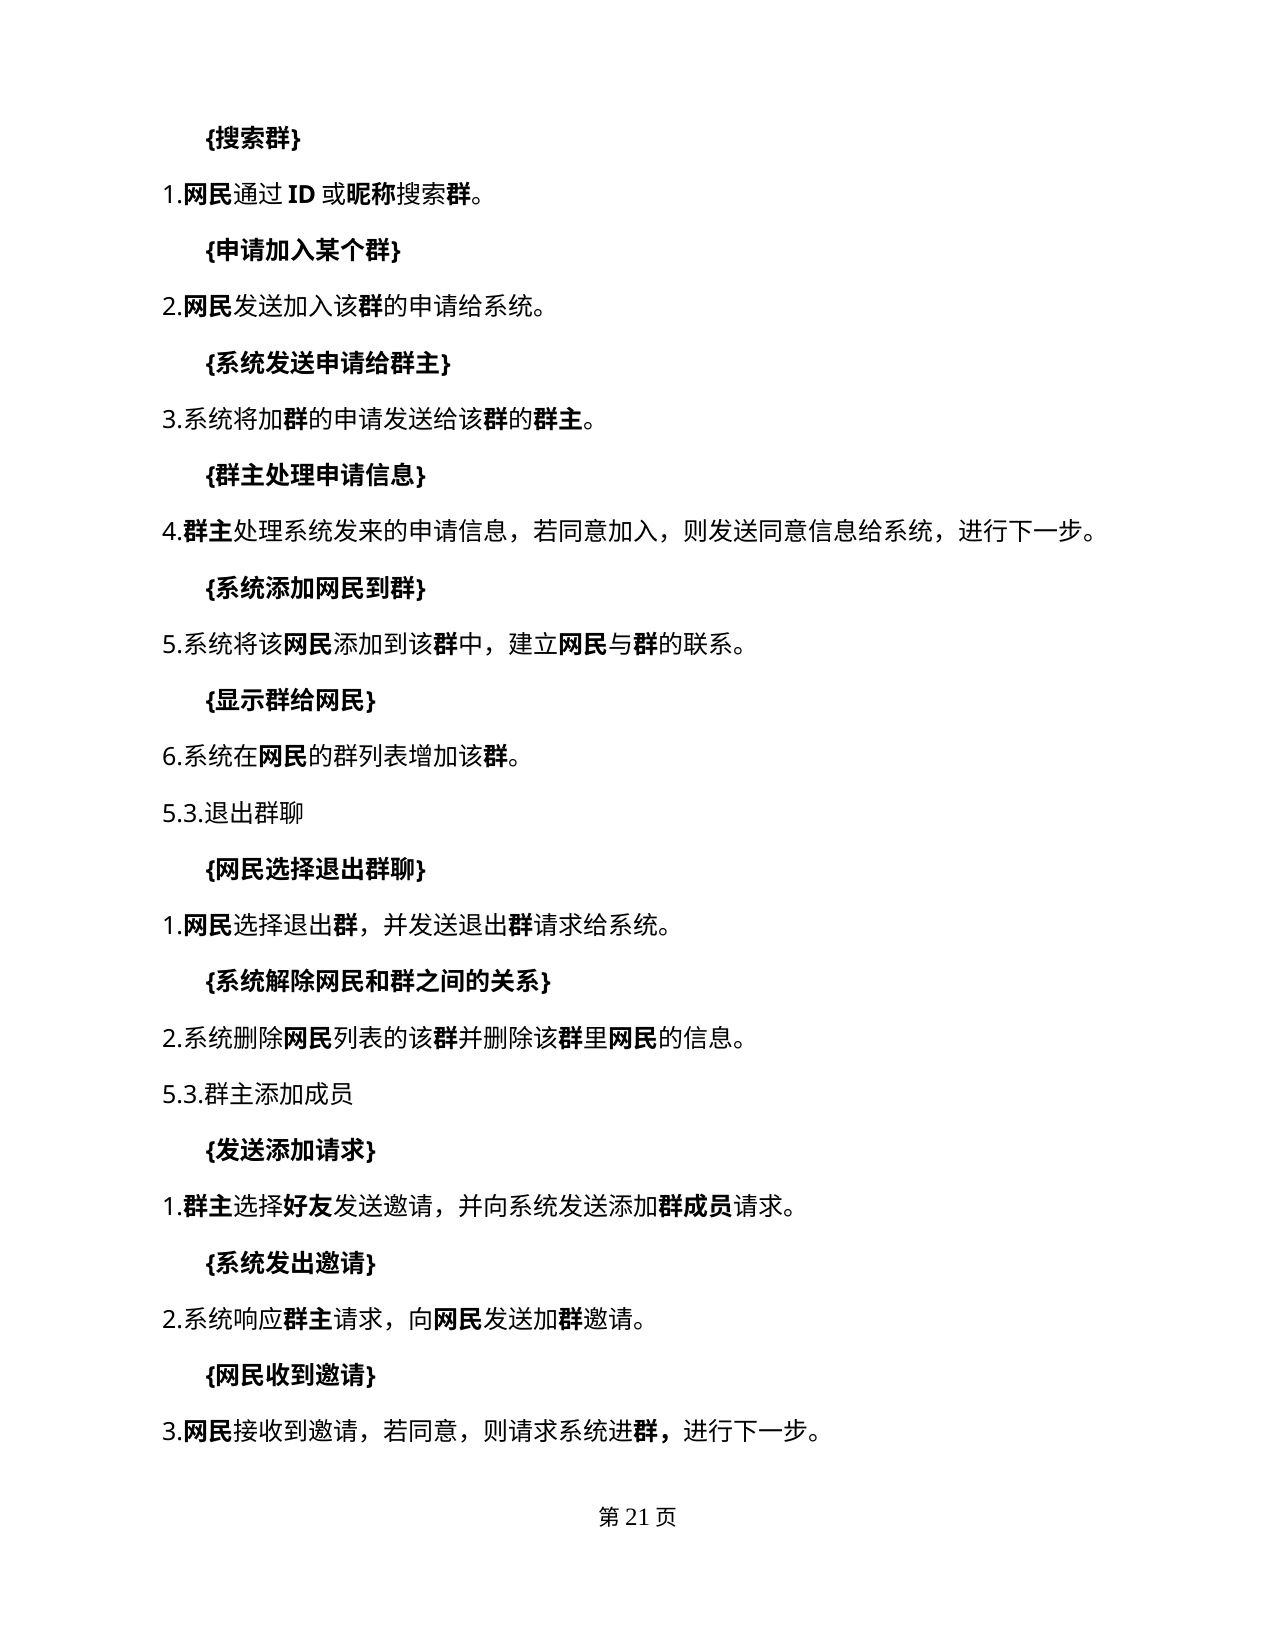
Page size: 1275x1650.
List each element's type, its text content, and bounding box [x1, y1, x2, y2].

text 3.网民接收到邀请，若同意，则请求系统进群，进行下一步。 [118, 1412, 1157, 1448]
text {网民选择退出群聊} [118, 849, 1157, 886]
text 2.系统响应群主请求，向网民发送加群邀请。 [118, 1299, 1157, 1336]
text 5.系统将该网民添加到该群中，建立网民与群的联系。 [118, 624, 1157, 661]
text {系统发出邀请} [118, 1243, 1157, 1279]
text 1.网民选择退出群，并发送退出群请求给系统。 [118, 906, 1157, 942]
text {申请加入某个群} [118, 231, 1157, 267]
text 1.网民通过ID或昵称搜索群。 [118, 174, 1157, 211]
text {显示群给网民} [118, 681, 1157, 717]
text {网民收到邀请} [118, 1356, 1157, 1392]
text 6.系统在网民的群列表增加该群。 [118, 737, 1157, 773]
text {搜索群} [118, 118, 1157, 154]
text 1.群主选择好友发送邀请，并向系统发送添加群成员请求。 [118, 1187, 1157, 1223]
text {发送添加请求} [118, 1131, 1157, 1167]
text {系统解除网民和群之间的关系} [118, 962, 1157, 998]
text 2.系统删除网民列表的该群并删除该群里网民的信息。 [118, 1018, 1157, 1054]
text 2.网民发送加入该群的申请给系统。 [118, 287, 1157, 323]
text {系统添加网民到群} [118, 568, 1157, 604]
text 5.3.群主添加成员 [118, 1074, 1157, 1111]
text 3.系统将加群的申请发送给该群的群主。 [118, 399, 1157, 436]
text 5.3.退出群聊 [118, 793, 1157, 829]
text {系统发送申请给群主} [118, 343, 1157, 379]
text {群主处理申请信息} [118, 456, 1157, 492]
text 4.群主处理系统发来的申请信息，若同意加入，则发送同意信息给系统，进行下一步。 [118, 512, 1157, 548]
